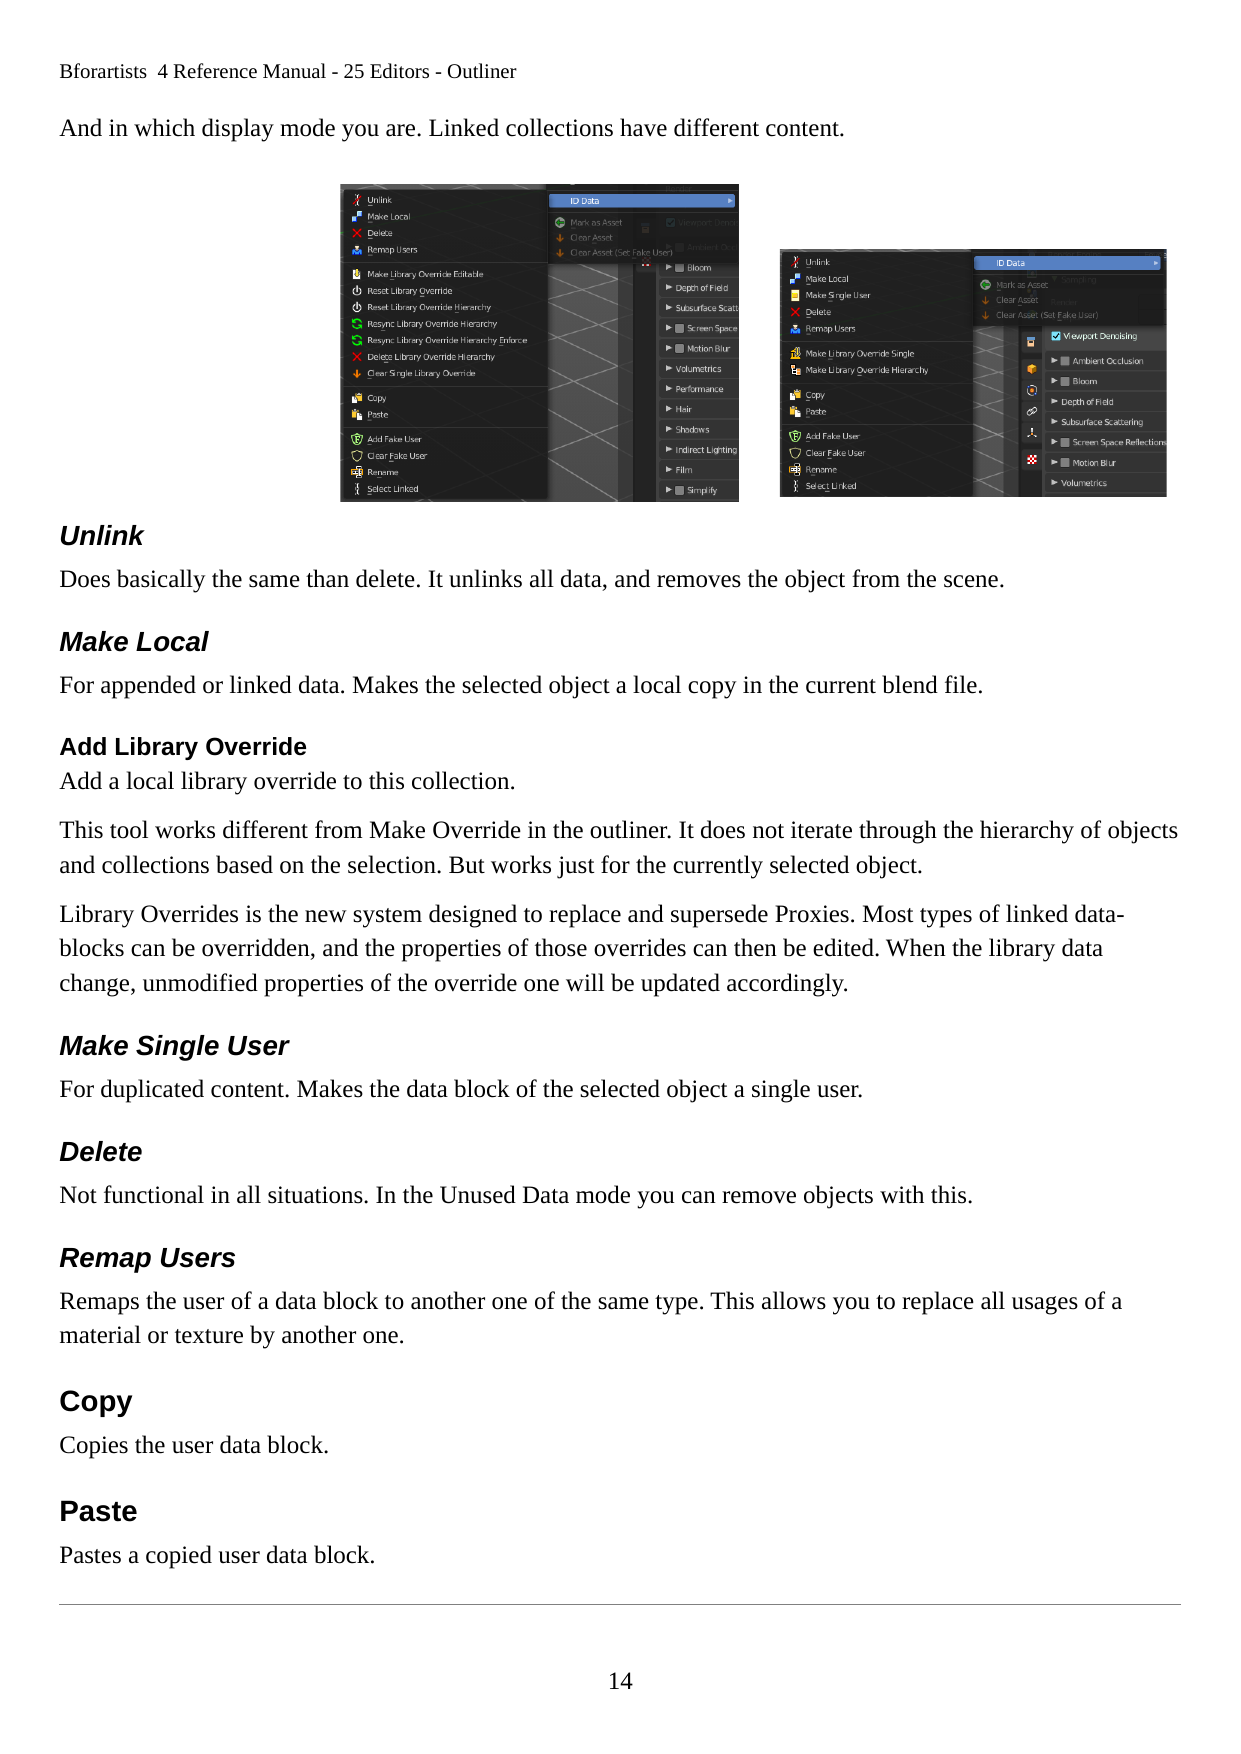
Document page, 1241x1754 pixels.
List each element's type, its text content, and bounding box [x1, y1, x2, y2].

subtitle Unlink [59, 497, 1181, 552]
picture [779, 249, 1167, 497]
subtitle Copy [59, 1384, 1181, 1418]
text Add a local library override to this collection. [59, 766, 1181, 795]
text And in which display mode you are. Linked collections have different content. [59, 113, 1181, 141]
text Copies the user data block. [59, 1430, 1181, 1459]
text Pastes a copied user data block. [59, 1540, 1181, 1569]
subtitle Remap Users [59, 1241, 1181, 1273]
text For duplicated content. Makes the data block of the selected object a single user. [59, 1074, 1181, 1103]
text For appended or linked data. Makes the selected object a local copy in the current blend file. [59, 670, 1181, 699]
text Not functional in all situations. In the Unused Data mode you can remove objects with this. [59, 1180, 1181, 1209]
subtitle Make Local [59, 626, 1181, 658]
text This tool works different from Make Override in the outliner. It does not iterate through the hierarchy of objects and collections based on the selection. But works just for the currently selected object. [59, 816, 1181, 879]
subtitle Make Single User [59, 1029, 1181, 1061]
text Library Overrides is the new system designed to replace and supersede Proxies. Most types of linked data-blocks can be overridden, and the properties of those overrides can then be edited. When the library data change, unmodified properties of the override one will be updated accordingly. [59, 899, 1181, 997]
text Does basically the same than delete. It unlinks all data, and removes the object from the scene. [59, 564, 1181, 593]
picture [340, 184, 739, 502]
subtitle Paste [59, 1494, 1181, 1528]
subtitle Delete [59, 1136, 1181, 1167]
text Remaps the user of a data block to another one of the same type. This allows you to replace all usages of a material or texture by another one. [59, 1286, 1181, 1349]
subtitle Add Library Override [59, 732, 1181, 760]
